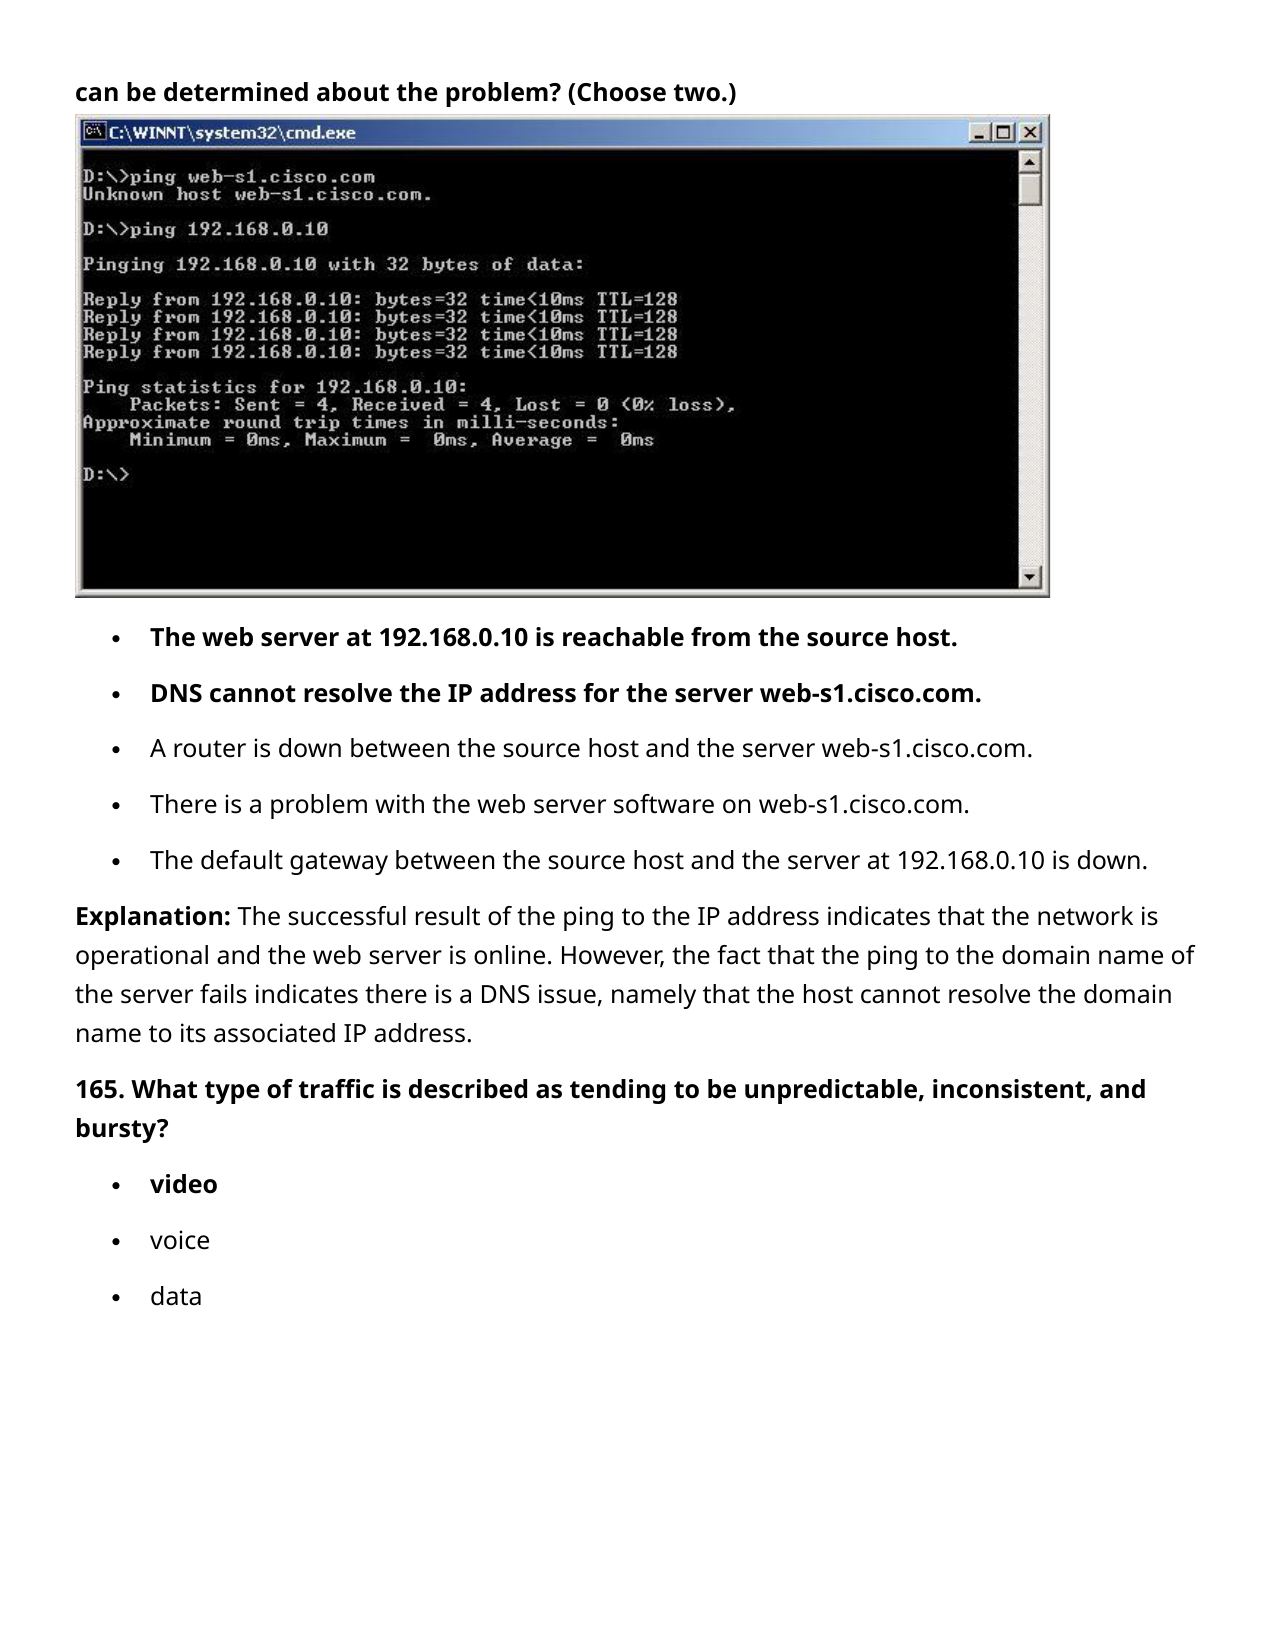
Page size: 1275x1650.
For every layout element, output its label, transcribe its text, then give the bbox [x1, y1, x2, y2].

list A router is down between the source host and the server web-s1.cisco.com. [112, 731, 1200, 765]
text 165. What type of traffic is described as tending to be unpredictable, inconsistent, and bursty? [75, 1072, 1200, 1145]
list The default gateway between the source host and the server at 192.168.0.10 is down. [112, 843, 1200, 877]
text Explanation: The successful result of the ping to the IP address indicates that the network is operational and the web server is online. However, the fact that the ping to the domain name of the server fails indicates there is a DNS issue, namely that the host cannot resolve the domain name to its associated IP address. [75, 898, 1200, 1050]
list voice [112, 1223, 1200, 1257]
list The web server at 192.168.0.10 is reachable from the source host. [112, 619, 1200, 653]
list data [112, 1278, 1200, 1313]
list DNS cannot resolve the IP address for the server web-s1.cisco.com. [112, 675, 1200, 709]
list video [112, 1167, 1200, 1201]
list There is a problem with the web server software on web-s1.cisco.com. [112, 787, 1200, 821]
text can be determined about the problem? (Choose two.) [75, 75, 1200, 598]
